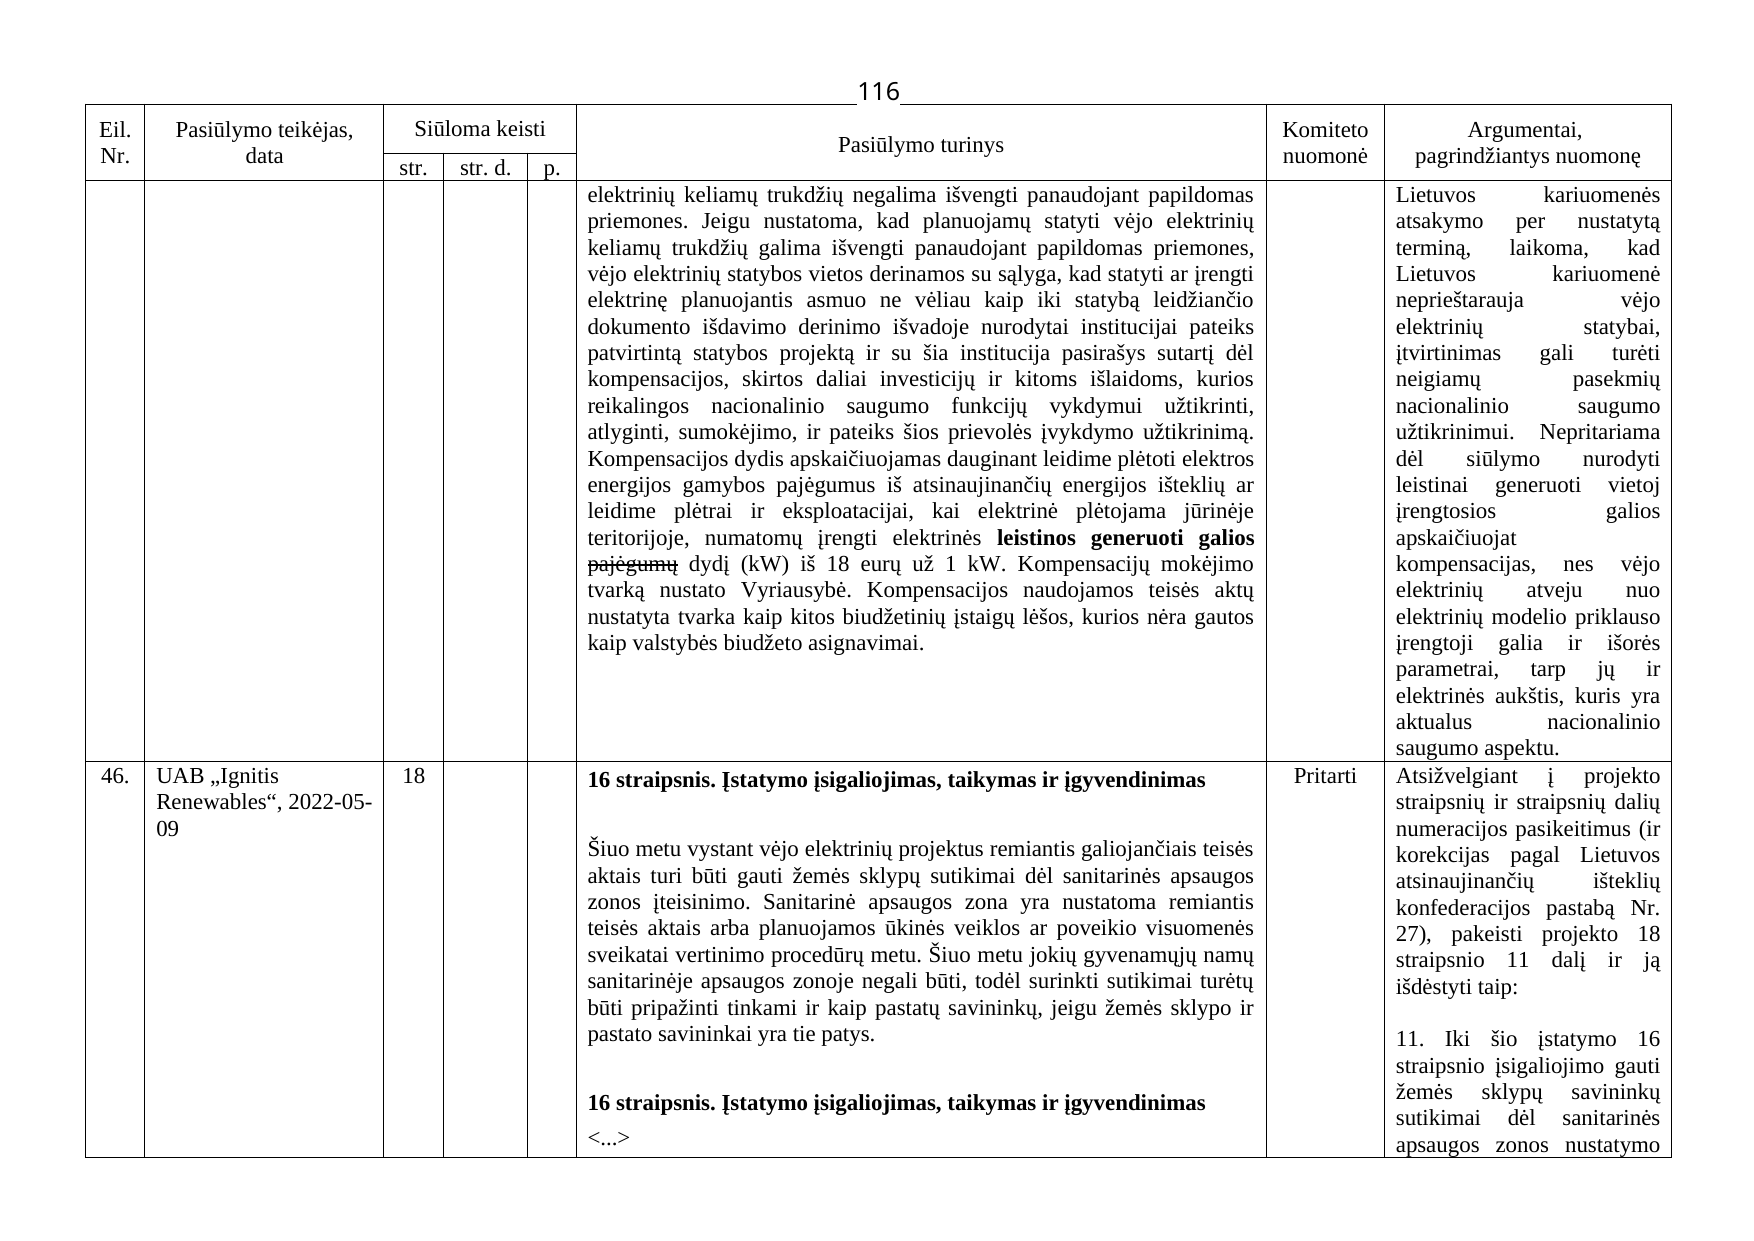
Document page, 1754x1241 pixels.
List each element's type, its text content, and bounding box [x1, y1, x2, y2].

table_cell Lietuvos kariuomenės atsakymo per nustatytą terminą, laikoma, kad Lietuvos kariuomenė neprieštarauja vėjo elektrinių statybai, įtvirtinimas gali turėti neigiamų pasekmių nacionalinio saugumo užtikrinimui. Nepritariama dėl siūlymo nurodyti leistinai generuoti vietoj įrengtosios galios apskaičiuojat kompensacijas, nes vėjo elektrinių atveju nuo elektrinių modelio priklauso įrengtoji galia ir išorės parametrai, tarp jų ir elektrinės aukštis, kuris yra aktualus nacionalinio saugumo aspektu. [1385, 181, 1671, 761]
table_cell p. [528, 154, 576, 180]
table_header Pasiūlymo teikėjas, data [145, 105, 383, 180]
table_cell Atsižvelgiant į projekto straipsnių ir straipsnių dalių numeracijos pasikeitimus (ir korekcijas pagal Lietuvos atsinaujinančių išteklių konfederacijos pastabą Nr. 27), pakeisti projekto 18 straipsnio 11 dalį ir ją išdėstyti taip: 11. Iki šio įstatymo 16 straipsnio įsigaliojimo gauti žemės sklypų savininkų sutikimai dėl sanitarinės apsaugos zonos nustatymo [1385, 762, 1671, 1157]
table_header Komiteto nuomonė [1267, 105, 1384, 180]
table_header Pasiūlymo turinys [577, 105, 1266, 180]
table_cell [528, 181, 576, 761]
table_cell Pritarti [1267, 762, 1384, 1157]
table_header Argumentai, pagrindžiantys nuomonę [1385, 105, 1671, 180]
table_cell [384, 181, 443, 761]
table_cell 46. [86, 762, 144, 1157]
table_cell [444, 762, 527, 1157]
table_cell str. [384, 154, 443, 180]
table_header Eil. Nr. [86, 105, 144, 180]
table_cell [86, 181, 144, 761]
table_cell [145, 181, 383, 761]
table_cell [528, 762, 576, 1157]
table_cell str. d. [444, 154, 527, 180]
table_cell [1267, 181, 1384, 761]
table_cell 16 straipsnis. Įstatymo įsigaliojimas, taikymas ir įgyvendinimas Šiuo metu vystant vėjo elektrinių projektus remiantis galiojančiais teisės aktais turi būti gauti žemės sklypų sutikimai dėl sanitarinės apsaugos zonos įteisinimo. Sanitarinė apsaugos zona yra nustatoma remiantis teisės aktais arba planuojamos ūkinės veiklos ar poveikio visuomenės sveikatai vertinimo procedūrų metu. Šiuo metu jokių gyvenamųjų namų sanitarinėje apsaugos zonoje negali būti, todėl surinkti sutikimai turėtų būti pripažinti tinkami ir kaip pastatų savininkų, jeigu žemės sklypo ir pastato savininkai yra tie patys. 16 straipsnis. Įstatymo įsigaliojimas, taikymas ir įgyvendinimas <...> [577, 762, 1266, 1157]
table_header Siūloma keisti [384, 105, 576, 153]
table_cell UAB „Ignitis Renewables“, 2022-05-09 [145, 762, 383, 1157]
table_cell 18 [384, 762, 443, 1157]
table_cell elektrinių keliamų trukdžių negalima išvengti panaudojant papildomas priemones. Jeigu nustatoma, kad planuojamų statyti vėjo elektrinių keliamų trukdžių galima išvengti panaudojant papildomas priemones, vėjo elektrinių statybos vietos derinamos su sąlyga, kad statyti ar įrengti elektrinę planuojantis asmuo ne vėliau kaip iki statybą leidžiančio dokumento išdavimo derinimo išvadoje nurodytai institucijai pateiks patvirtintą statybos projektą ir su šia institucija pasirašys sutartį dėl kompensacijos, skirtos daliai investicijų ir kitoms išlaidoms, kurios reikalingos nacionalinio saugumo funkcijų vykdymui užtikrinti, atlyginti, sumokėjimo, ir pateiks šios prievolės įvykdymo užtikrinimą. Kompensacijos dydis apskaičiuojamas dauginant leidime plėtoti elektros energijos gamybos pajėgumus iš atsinaujinančių energijos išteklių ar leidime plėtrai ir eksploatacijai, kai elektrinė plėtojama jūrinėje teritorijoje, numatomų įrengti elektrinės leistinos generuoti galios pajėgumų dydį (kW) iš 18 eurų už 1 kW. Kompensacijų mokėjimo tvarką nustato Vyriausybė. Kompensacijos naudojamos teisės aktų nustatyta tvarka kaip kitos biudžetinių įstaigų lėšos, kurios nėra gautos kaip valstybės biudžeto asignavimai. [577, 181, 1266, 761]
table_cell [444, 181, 527, 761]
